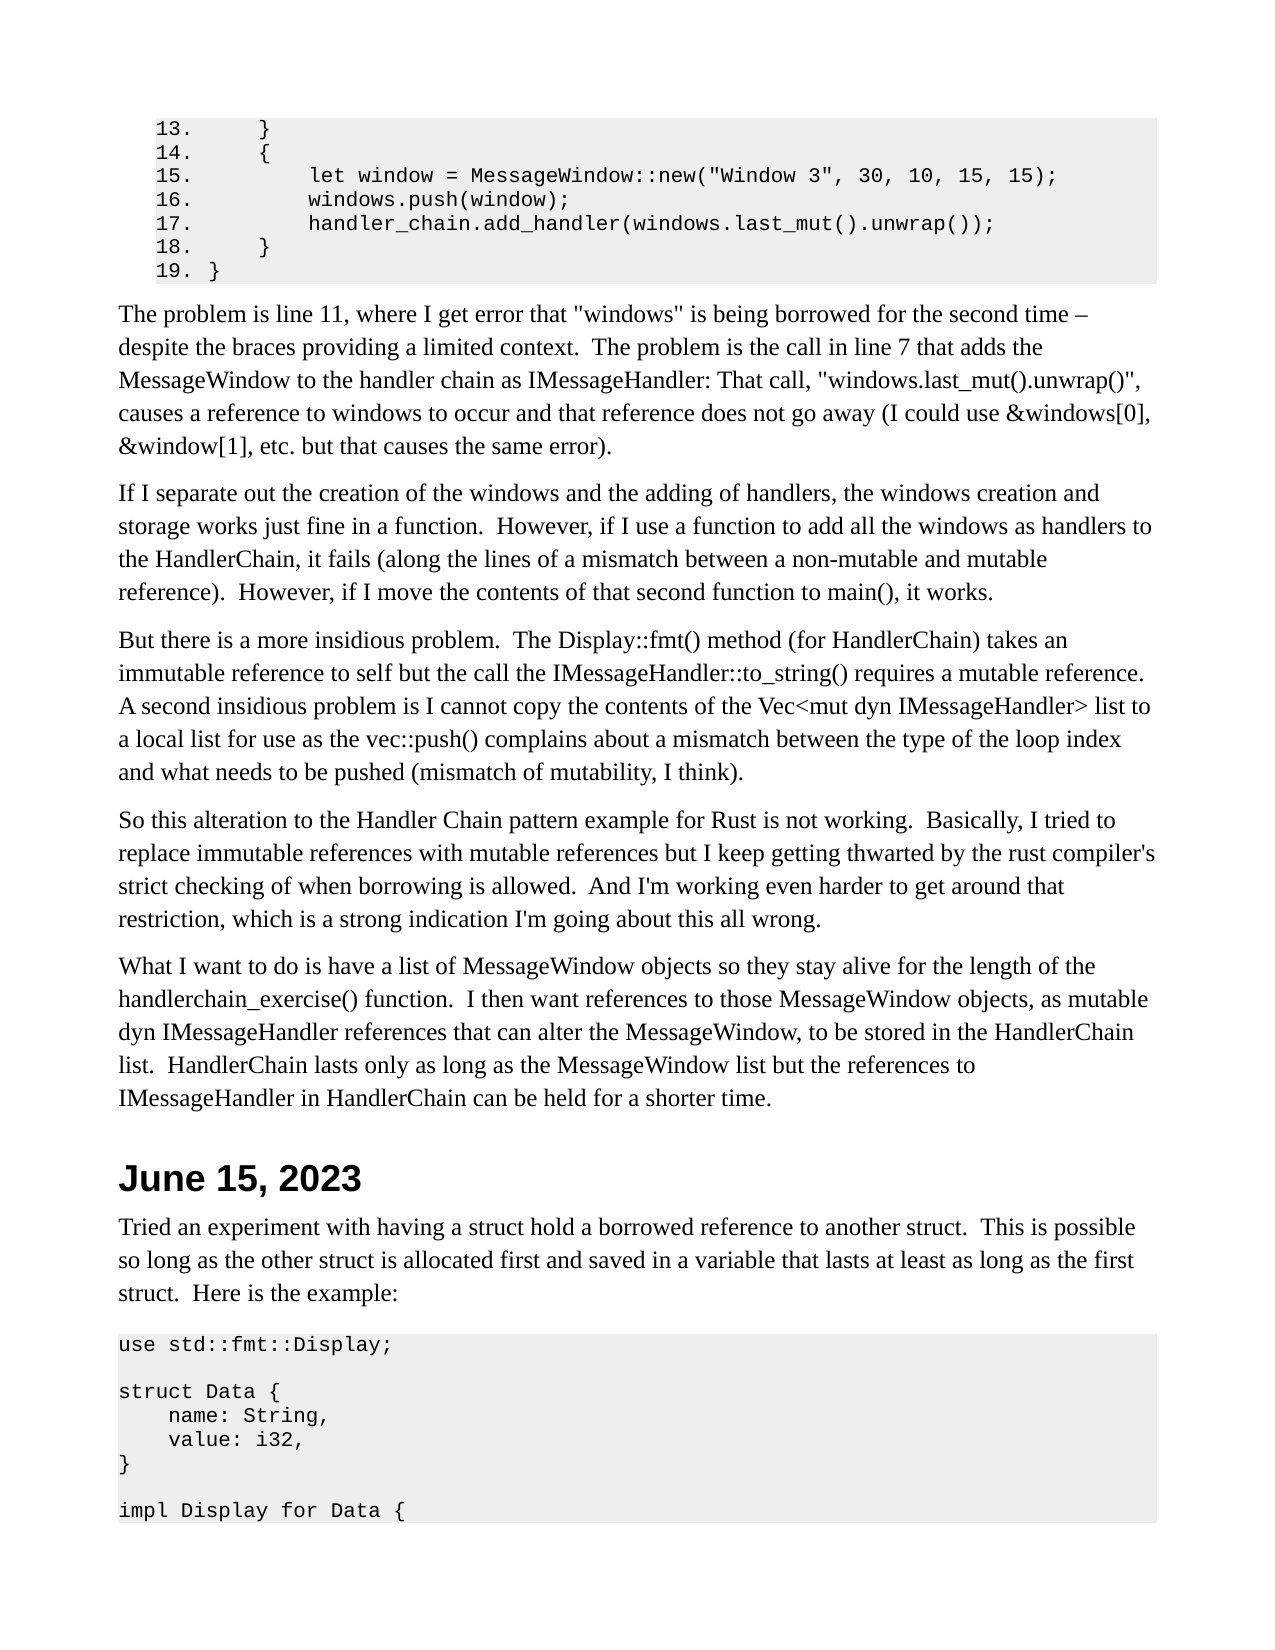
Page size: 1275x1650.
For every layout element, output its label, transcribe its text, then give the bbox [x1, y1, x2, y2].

text The problem is line 11, where I get error that "windows" is being borrowed for the second time – despite the braces providing a limited context. The problem is the call in line 7 that adds the MessageWindow to the handler chain as IMessageHandler: That call, "windows.last_mut().unwrap()", causes a reference to windows to occur and that reference does not go away (I could use &windows[0], &window[1], etc. but that causes the same error). [118, 299, 1157, 459]
text } [118, 1452, 1157, 1476]
list let window = MessageWindow::new("Window 3", 30, 10, 15, 15); [156, 165, 1157, 189]
text struct Data { [118, 1382, 1157, 1405]
list } [156, 236, 1157, 260]
subtitle June 15, 2023 [118, 1156, 1157, 1199]
list handler_chain.add_handler(windows.last_mut().unwrap()); [156, 213, 1157, 236]
list } [156, 260, 1157, 284]
list windows.push(window); [156, 189, 1157, 213]
text value: i32, [118, 1429, 1157, 1452]
text impl Display for Data { [118, 1500, 1157, 1523]
list { [156, 142, 1157, 165]
text But there is a more insidious problem. The Display::fmt() method (for HandlerChain) takes an immutable reference to self but the call the IMessageHandler::to_string() requires a mutable reference. A second insidious problem is I cannot copy the contents of the Vec<mut dyn IMessageHandler> list to a local list for use as the vec::push() complains about a mismatch between the type of the loop index and what needs to be pushed (mismatch of mutability, I think). [118, 625, 1157, 786]
text So this alteration to the Handler Chain pattern example for Rust is not working. Basically, I tried to replace immutable references with mutable references but I keep getting thwarted by the rust compiler's strict checking of when borrowing is allowed. And I'm working even harder to get around that restriction, which is a strong indication I'm going about this all wrong. [118, 805, 1157, 932]
text What I want to do is have a list of MessageWindow objects so they stay alive for the length of the handlerchain_exercise() function. I then want references to those MessageWindow objects, as mutable dyn IMessageHandler references that can alter the MessageWindow, to be stored in the HandlerChain list. HandlerChain lasts only as long as the MessageWindow list but the references to IMessageHandler in HandlerChain can be held for a shorter time. [118, 951, 1157, 1112]
text name: String, [118, 1405, 1157, 1429]
text Tried an experiment with having a struct hold a borrowed reference to another struct. This is possible so long as the other struct is allocated first and saved in a variable that lasts at least as long as the first struct. Here is the example: [118, 1212, 1157, 1306]
text If I separate out the creation of the windows and the adding of handlers, the windows creation and storage works just fine in a function. However, if I use a function to add all the windows as handlers to the HandlerChain, it fails (along the lines of a mismatch between a non-mutable and mutable reference). However, if I move the contents of that second function to main(), it works. [118, 478, 1157, 606]
list } [156, 118, 1157, 142]
text use std::fmt::Display; [118, 1334, 1157, 1358]
